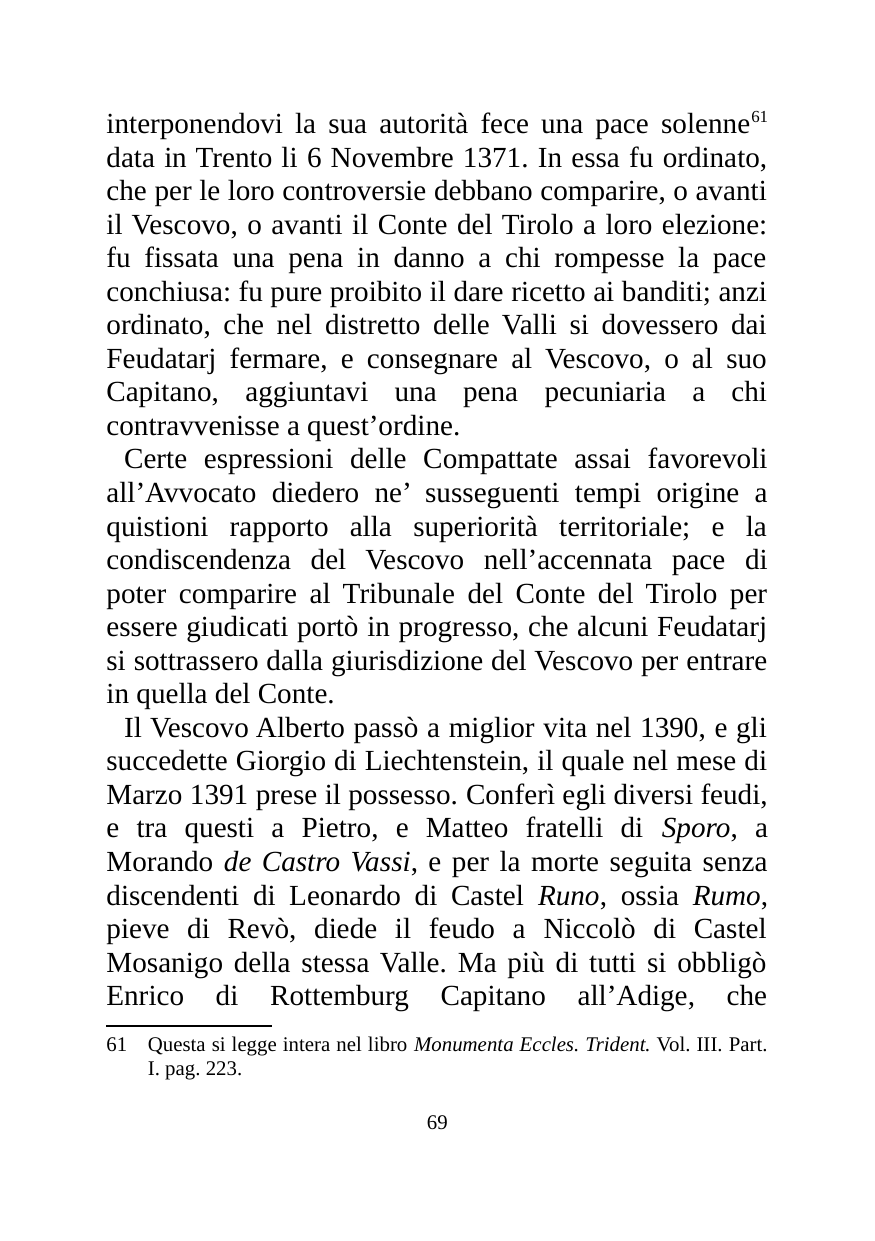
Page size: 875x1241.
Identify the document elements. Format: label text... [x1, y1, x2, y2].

text Il Vescovo Alberto passò a miglior vita nel 1390, e gli succedette Giorgio di Liechtenstein, il quale nel mese di Marzo 1391 prese il possesso. Conferì egli diversi feudi, e tra questi a Pietro, e Matteo fratelli di Sporo, a Morando de Castro Vassi, e per la morte seguita senza discendenti di Leonardo di Castel Runo, ossia Rumo, pieve di Revò, diede il feudo a Niccolò di Castel Mosanigo della stessa Valle. Ma più di tutti si obbligò Enrico di Rottemburg Capitano all’Adige, che [106, 710, 768, 1012]
text interponendovi la sua autorità fece una pace solenne data in Trento li 6 Novembre 1371. In essa fu ordinato, che per le loro controversie debbano comparire, o avanti il Vescovo, o avanti il Conte del Tirolo a loro elezione: fu fissata una pena in danno a chi rompesse la pace conchiusa: fu pure proibito il dare ricetto ai banditi; anzi ordinato, che nel distretto delle Valli si dovessero dai Feudatarj fermare, e consegnare al Vescovo, o al suo Capitano, aggiuntavi una pena pecuniaria a chi contravvenisse a quest’ordine. [106, 106, 768, 442]
text Questa si legge intera nel libro Monumenta Eccles. Trident. Vol. III. Part. I. pag. 223. [106, 1032, 768, 1080]
text Certe espressioni delle Compattate assai favorevoli all’Avvocato diedero ne’ susseguenti tempi origine a quistioni rapporto alla superiorità territoriale; e la condiscendenza del Vescovo nell’accennata pace di poter comparire al Tribunale del Conte del Tirolo per essere giudicati portò in progresso, che alcuni Feudatarj si sottrassero dalla giurisdizione del Vescovo per entrare in quella del Conte. [106, 442, 768, 710]
